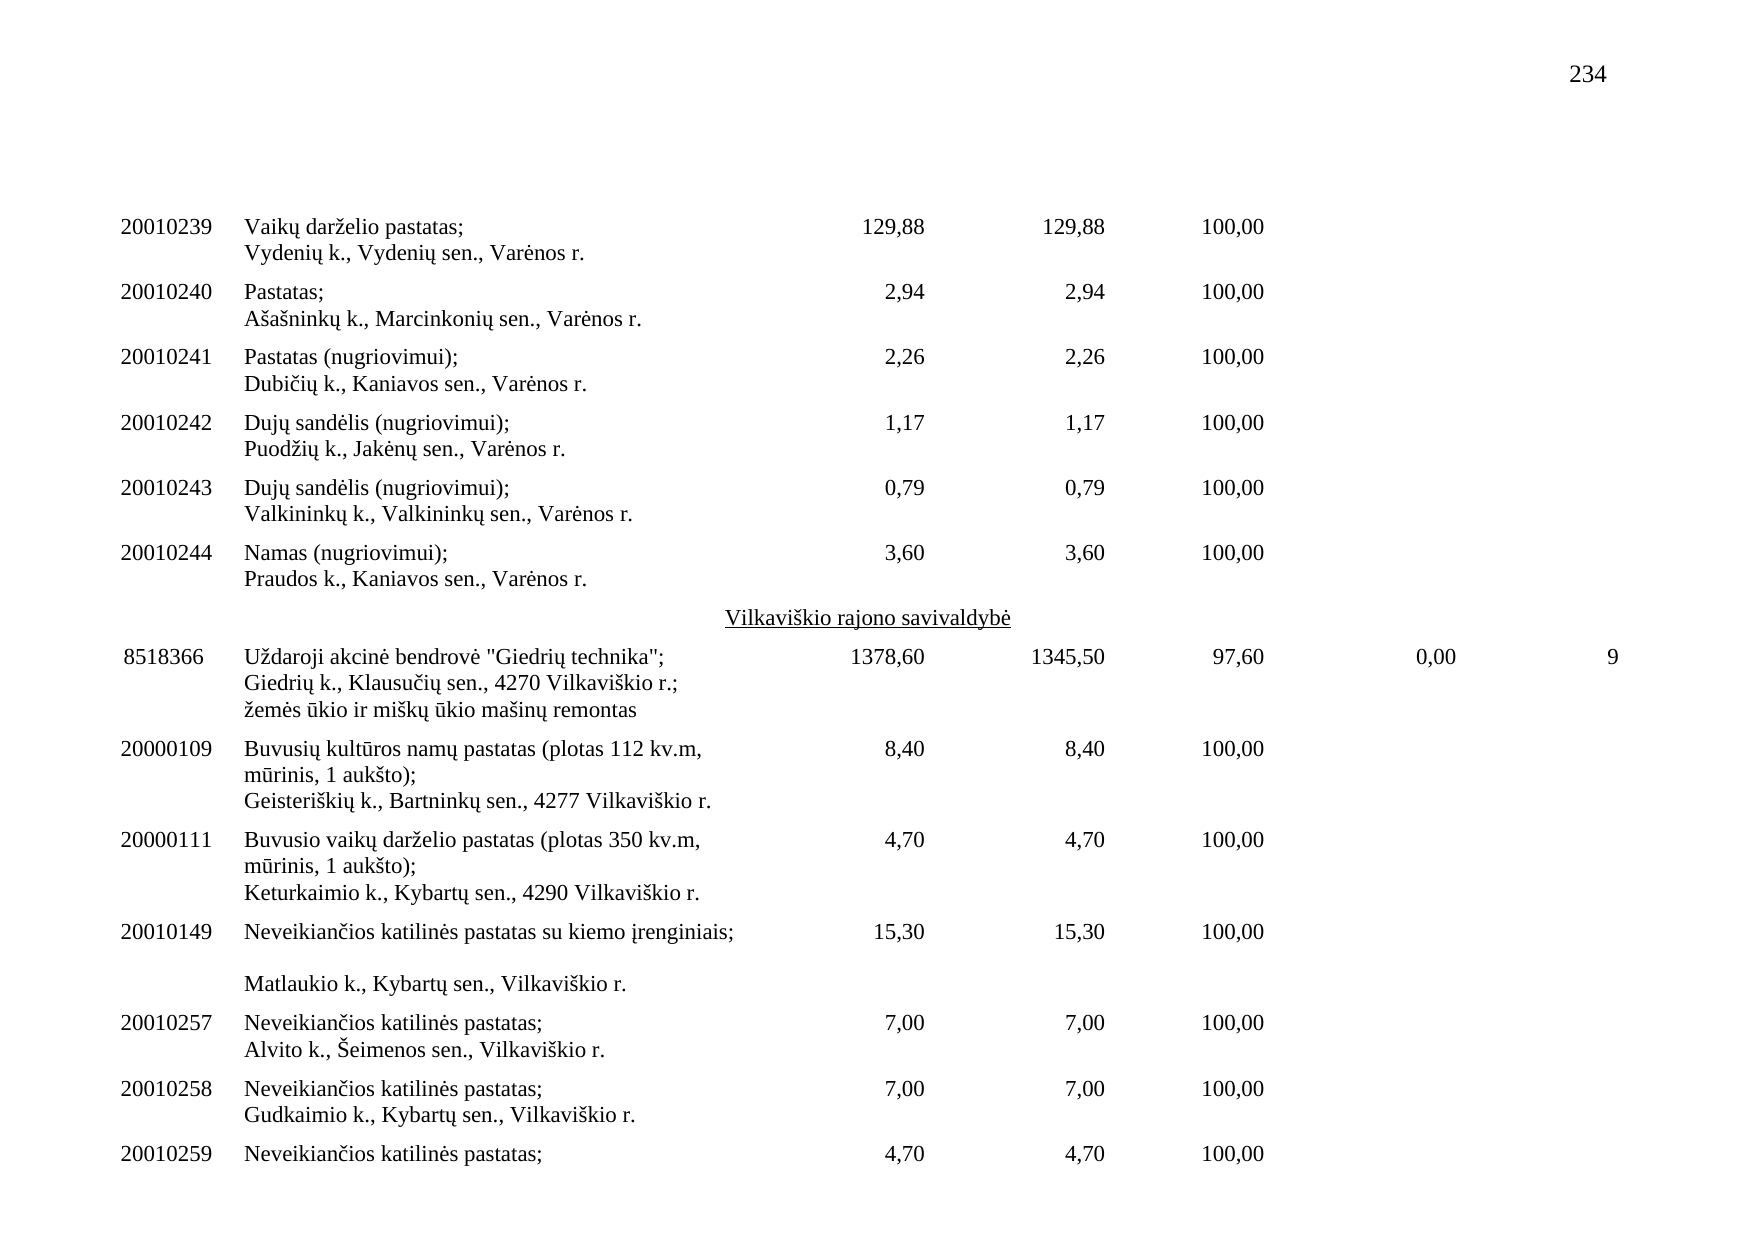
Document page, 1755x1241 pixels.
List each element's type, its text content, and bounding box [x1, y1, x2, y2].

table_cell [1281, 729, 1473, 820]
table_cell 8,40 [941, 729, 1122, 820]
table_cell [1281, 1134, 1473, 1172]
table_cell 100,00 [1122, 1068, 1281, 1133]
table_cell 2,94 [750, 272, 941, 337]
table_cell [1473, 337, 1636, 402]
table_cell 100,00 [1122, 1134, 1281, 1172]
table_cell 4,70 [750, 820, 941, 912]
table_cell 1,17 [941, 403, 1122, 468]
table_cell [1473, 912, 1636, 1003]
table_cell 20010239 [100, 207, 233, 272]
table_cell Buvusių kultūros namų pastatas (plotas 112 kv.m, mūrinis, 1 aukšto); Geisteriškių k., Bartninkų sen., 4277 Vilkaviškio r. [233, 729, 749, 820]
table_cell 100,00 [1122, 272, 1281, 337]
table_cell [1473, 272, 1636, 337]
table_cell 9 [1473, 637, 1636, 728]
table_cell 20010259 [100, 1134, 233, 1172]
table_cell Pastatas (nugriovimui); Dubičių k., Kaniavos sen., Varėnos r. [233, 337, 749, 402]
table_cell 7,00 [941, 1003, 1122, 1068]
table_cell [1473, 729, 1636, 820]
table_cell 100,00 [1122, 403, 1281, 468]
table_cell 129,88 [941, 207, 1122, 272]
table_cell [1473, 1134, 1636, 1172]
table_cell [1473, 1068, 1636, 1133]
table_cell 0,79 [941, 468, 1122, 533]
table_cell 20010242 [100, 403, 233, 468]
table_cell Vilkaviškio rajono savivaldybė [100, 598, 1636, 637]
table_cell 3,60 [750, 533, 941, 598]
table_cell [1473, 533, 1636, 598]
table_cell 20010241 [100, 337, 233, 402]
table_cell Neveikiančios katilinės pastatas; [233, 1134, 749, 1172]
table_cell 97,60 [1122, 637, 1281, 728]
table_cell [1281, 912, 1473, 1003]
table_cell 100,00 [1122, 820, 1281, 912]
table_cell 100,00 [1122, 729, 1281, 820]
table_cell 1,17 [750, 403, 941, 468]
table_cell 15,30 [941, 912, 1122, 1003]
table_cell 100,00 [1122, 207, 1281, 272]
table_cell [1281, 1003, 1473, 1068]
table_cell Dujų sandėlis (nugriovimui); Valkininkų k., Valkininkų sen., Varėnos r. [233, 468, 749, 533]
table_cell 2,26 [750, 337, 941, 402]
table_cell [1281, 820, 1473, 912]
table_cell 4,70 [750, 1134, 941, 1172]
table_cell [1281, 403, 1473, 468]
table_cell 129,88 [750, 207, 941, 272]
table_cell 100,00 [1122, 912, 1281, 1003]
table_cell 20010240 [100, 272, 233, 337]
table_cell 0,00 [1281, 637, 1473, 728]
table_cell Vaikų darželio pastatas; Vydenių k., Vydenių sen., Varėnos r. [233, 207, 749, 272]
table_cell Namas (nugriovimui); Praudos k., Kaniavos sen., Varėnos r. [233, 533, 749, 598]
table_cell 4,70 [941, 1134, 1122, 1172]
table_cell 20010258 [100, 1068, 233, 1133]
table_cell 7,00 [750, 1003, 941, 1068]
table_cell Dujų sandėlis (nugriovimui); Puodžių k., Jakėnų sen., Varėnos r. [233, 403, 749, 468]
table_cell [1473, 820, 1636, 912]
table_cell 8,40 [750, 729, 941, 820]
table_cell [1281, 468, 1473, 533]
table_cell 1345,50 [941, 637, 1122, 728]
table_cell 20010243 [100, 468, 233, 533]
table_cell 1378,60 [750, 637, 941, 728]
table_cell 8518366 [100, 637, 233, 728]
table_cell Neveikiančios katilinės pastatas su kiemo įrenginiais; Matlaukio k., Kybartų sen., Vilkaviškio r. [233, 912, 749, 1003]
table_cell 20000111 [100, 820, 233, 912]
table_cell 7,00 [750, 1068, 941, 1133]
table_cell [1473, 1003, 1636, 1068]
table_cell 7,00 [941, 1068, 1122, 1133]
table_cell [1473, 207, 1636, 272]
table_cell 20010149 [100, 912, 233, 1003]
table_cell 15,30 [750, 912, 941, 1003]
table_cell [1473, 403, 1636, 468]
table_cell [1473, 468, 1636, 533]
table_cell [1281, 533, 1473, 598]
table_cell 100,00 [1122, 533, 1281, 598]
table_cell Buvusio vaikų darželio pastatas (plotas 350 kv.m, mūrinis, 1 aukšto); Keturkaimio k., Kybartų sen., 4290 Vilkaviškio r. [233, 820, 749, 912]
table_cell [1281, 337, 1473, 402]
table_cell 20010244 [100, 533, 233, 598]
table_cell 0,79 [750, 468, 941, 533]
table_cell Neveikiančios katilinės pastatas; Gudkaimio k., Kybartų sen., Vilkaviškio r. [233, 1068, 749, 1133]
table_cell Uždaroji akcinė bendrovė "Giedrių technika"; Giedrių k., Klausučių sen., 4270 Vilkaviškio r.; žemės ūkio ir miškų ūkio mašinų remontas [233, 637, 749, 728]
table_cell Neveikiančios katilinės pastatas; Alvito k., Šeimenos sen., Vilkaviškio r. [233, 1003, 749, 1068]
table_cell 100,00 [1122, 468, 1281, 533]
table_cell 2,26 [941, 337, 1122, 402]
table_cell Pastatas; Ašašninkų k., Marcinkonių sen., Varėnos r. [233, 272, 749, 337]
table_cell 3,60 [941, 533, 1122, 598]
table_cell 2,94 [941, 272, 1122, 337]
table_cell 20000109 [100, 729, 233, 820]
table_cell 20010257 [100, 1003, 233, 1068]
table_cell [1281, 1068, 1473, 1133]
table_cell 4,70 [941, 820, 1122, 912]
table_cell [1281, 272, 1473, 337]
table_cell 100,00 [1122, 1003, 1281, 1068]
table_cell 100,00 [1122, 337, 1281, 402]
table_cell [1281, 207, 1473, 272]
